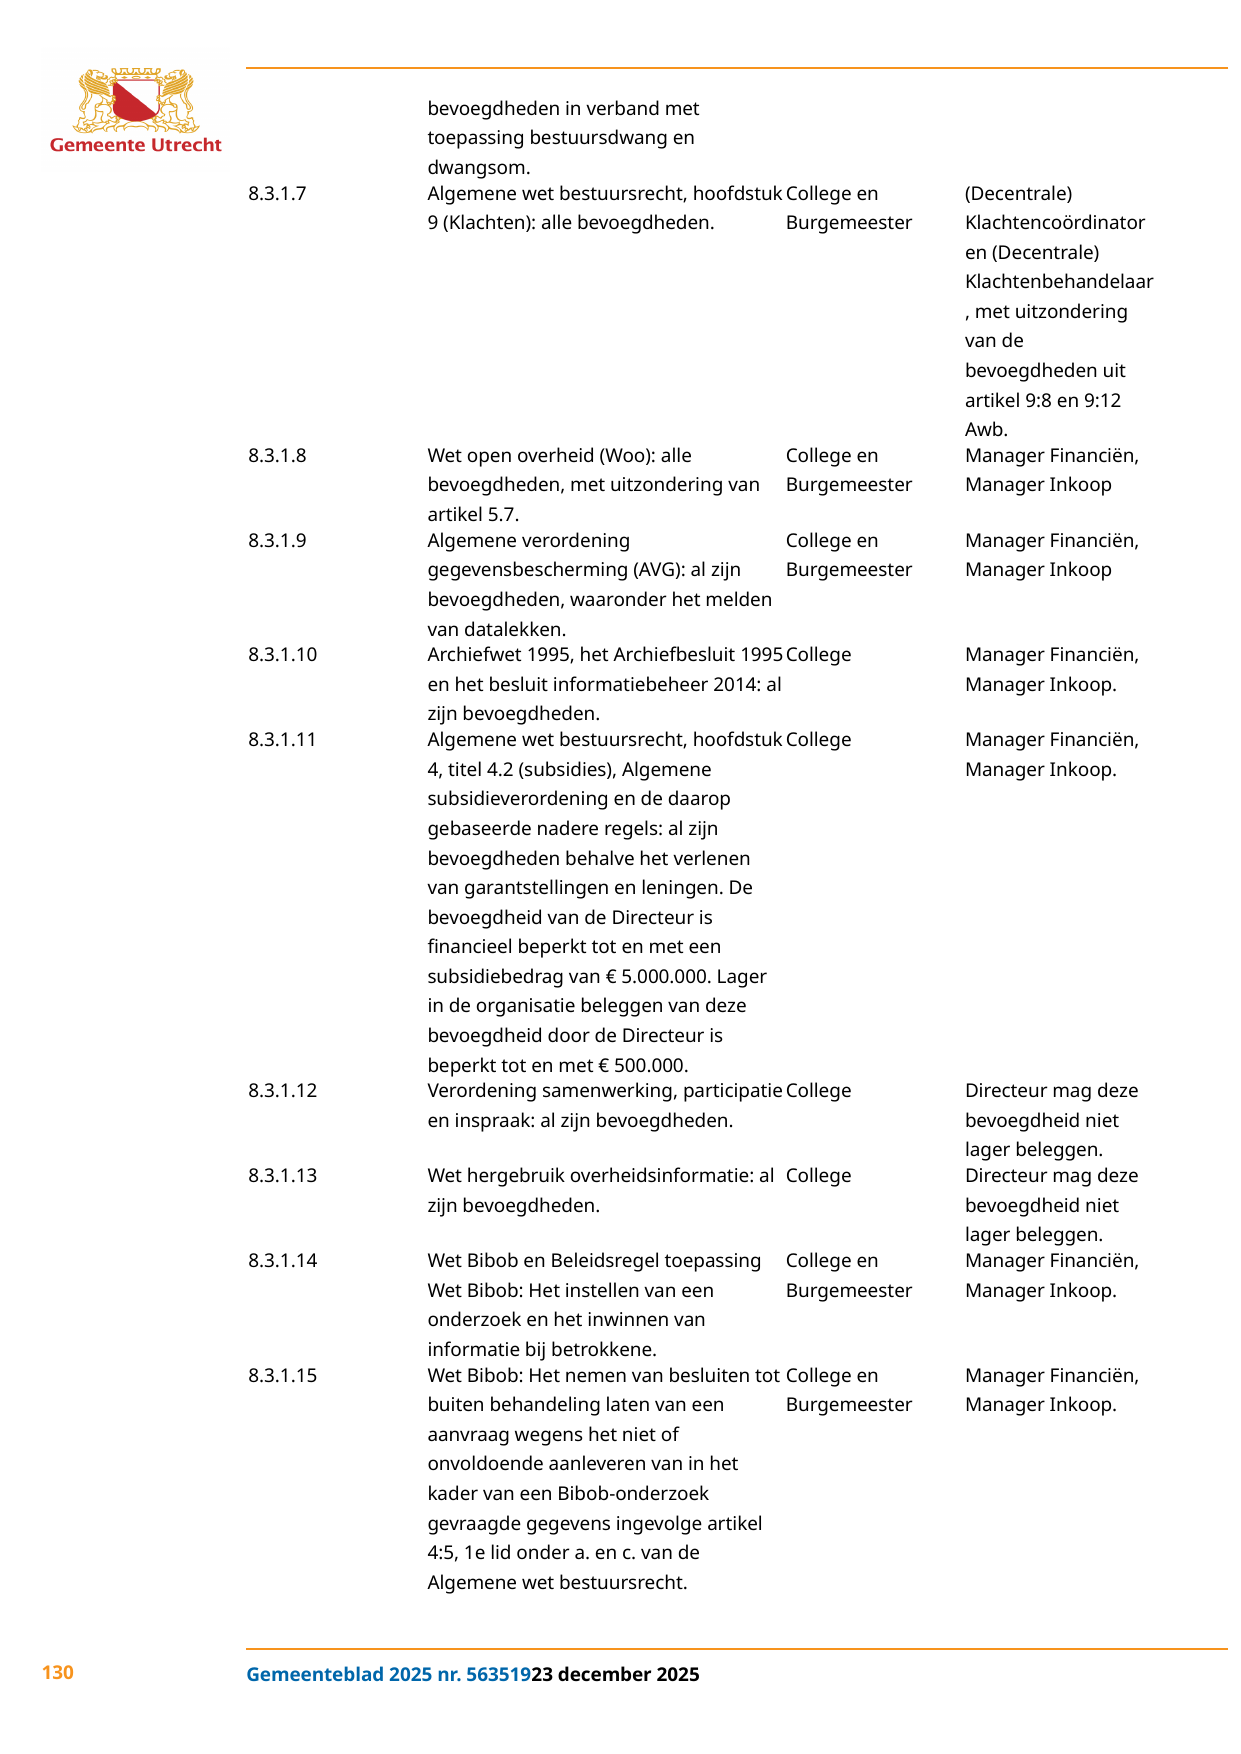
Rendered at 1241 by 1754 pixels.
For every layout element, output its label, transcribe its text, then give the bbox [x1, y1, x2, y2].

table_cell Wet open overheid (Woo): alle bevoegdheden, met uitzondering van artikel 5.7. [427, 442, 786, 527]
table_cell Wet Bibob en Beleidsregel toepassing Wet Bibob: Het instellen van een onderzoek en het inwinnen van informatie bij betrokkene. [427, 1247, 786, 1362]
table_cell Verordening samenwerking, participatie en inspraak: al zijn bevoegdheden. [427, 1078, 786, 1162]
picture [41, 47, 231, 172]
table_cell Manager Financiën, Manager Inkoop. [965, 1247, 1152, 1362]
table_cell Manager Financiën, Manager Inkoop. [965, 641, 1152, 726]
table_cell Algemene wet bestuursrecht, hoofdstuk 9 (Klachten): alle bevoegdheden. [427, 180, 786, 442]
table_cell 8.3.1.13 [248, 1163, 427, 1247]
table_cell 8.3.1.15 [248, 1362, 427, 1594]
table_cell bevoegdheden in verband met toepassing bestuursdwang en dwangsom. [427, 95, 786, 180]
table_cell [786, 95, 965, 180]
table_cell 8.3.1.7 [248, 180, 427, 442]
table_cell College en Burgemeester [786, 527, 965, 641]
table_cell 8.3.1.10 [248, 641, 427, 726]
table_cell College [786, 1078, 965, 1162]
table_cell 8.3.1.12 [248, 1078, 427, 1162]
table_cell College en Burgemeester [786, 1247, 965, 1362]
table_cell Archiefwet 1995, het Archiefbesluit 1995 en het besluit informatiebeheer 2014: al zijn bevoegdheden. [427, 641, 786, 726]
table_cell College [786, 726, 965, 1077]
table_cell Algemene wet bestuursrecht, hoofdstuk 4, titel 4.2 (subsidies), Algemene subsidieverordening en de daarop gebaseerde nadere regels: al zijn bevoegdheden behalve het verlenen van garantstellingen en leningen. De bevoegdheid van de Directeur is financieel beperkt tot en met een subsidiebedrag van € 5.000.000. Lager in de organisatie beleggen van deze bevoegdheid door de Directeur is beperkt tot en met € 500.000. [427, 726, 786, 1077]
table_cell Manager Financiën, Manager Inkoop [965, 527, 1152, 641]
table_cell 8.3.1.11 [248, 726, 427, 1077]
table_cell [248, 95, 427, 180]
table_cell Manager Financiën, Manager Inkoop. [965, 726, 1152, 1077]
table_cell Manager Financiën, Manager Inkoop [965, 442, 1152, 527]
table_cell [965, 95, 1152, 180]
table_cell 8.3.1.9 [248, 527, 427, 641]
table_cell Directeur mag deze bevoegdheid niet lager beleggen. [965, 1078, 1152, 1162]
table_cell College [786, 641, 965, 726]
table_cell Manager Financiën, Manager Inkoop. [965, 1362, 1152, 1594]
table_cell Algemene verordening gegevensbescherming (AVG): al zijn bevoegdheden, waaronder het melden van datalekken. [427, 527, 786, 641]
table_cell College [786, 1163, 965, 1247]
table_cell (Decentrale) Klachtencoördinator en (Decentrale) Klachtenbehandelaar, met uitzondering van de bevoegdheden uit artikel 9:8 en 9:12 Awb. [965, 180, 1152, 442]
table_cell 8.3.1.8 [248, 442, 427, 527]
table_cell College en Burgemeester [786, 180, 965, 442]
table_cell Directeur mag deze bevoegdheid niet lager beleggen. [965, 1163, 1152, 1247]
table_cell Wet hergebruik overheidsinformatie: al zijn bevoegdheden. [427, 1163, 786, 1247]
table_cell 8.3.1.14 [248, 1247, 427, 1362]
table_cell College en Burgemeester [786, 442, 965, 527]
table_cell College en Burgemeester [786, 1362, 965, 1594]
table_cell Wet Bibob: Het nemen van besluiten tot buiten behandeling laten van een aanvraag wegens het niet of onvoldoende aanleveren van in het kader van een Bibob-onderzoek gevraagde gegevens ingevolge artikel 4:5, 1e lid onder a. en c. van de Algemene wet bestuursrecht. [427, 1362, 786, 1594]
